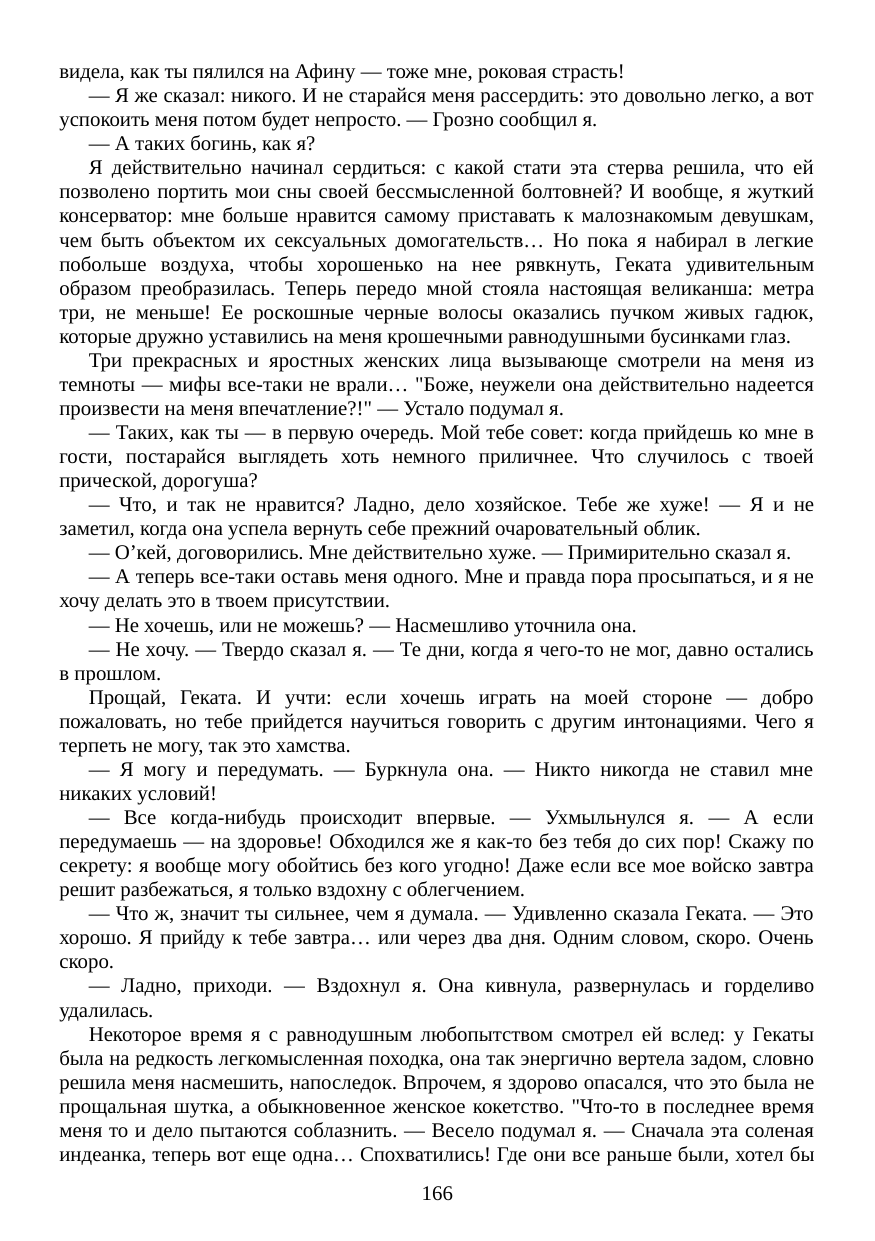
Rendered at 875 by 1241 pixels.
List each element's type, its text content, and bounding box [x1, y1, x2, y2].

text — Я могу и передумать. — Буркнула она. — Никто никогда не ставил мне никаких условий! [59, 757, 815, 805]
text — Все когда-нибудь происходит впервые. — Ухмыльнулся я. — А если передумаешь — на здоровье! Обходился же я как-то без тебя до сих пор! Скажу по секрету: я вообще могу обойтись без кого угодно! Даже если все мое войско завтра решит разбежаться, я только вздохну с облегчением. [59, 805, 815, 901]
text — Не хочешь, или не можешь? — Насмешливо уточнила она. [59, 612, 815, 637]
text — А таких богинь, как я? [59, 131, 815, 155]
text — Что, и так не нравится? Ладно, дело хозяйское. Тебе же хуже! — Я и не заметил, когда она успела вернуть себе прежний очаровательный облик. [59, 492, 815, 540]
text — Ладно, приходи. — Вздохнул я. Она кивнула, развернулась и горделиво удалилась. [59, 973, 815, 1022]
text Три прекрасных и яростных женских лица вызывающе смотрели на меня из темноты — мифы все-таки не врали… "Боже, неужели она действительно надеется произвести на меня впечатление?!" — Устало подумал я. [59, 348, 815, 420]
text — Что ж, значит ты сильнее, чем я думала. — Удивленно сказала Геката. — Это хорошо. Я прийду к тебе завтра… или через два дня. Одним словом, скоро. Очень скоро. [59, 901, 815, 973]
text Я действительно начинал сердиться: с какой стати эта стерва решила, что ей позволено портить мои сны своей бессмысленной болтовней? И вообще, я жуткий консерватор: мне больше нравится самому приставать к малознакомым девушкам, чем быть объектом их сексуальных домогательств… Но пока я набирал в легкие побольше воздуха, чтобы хорошенько на нее рявкнуть, Геката удивительным образом преобразилась. Теперь передо мной стояла настоящая великанша: метра три, не меньше! Ее роскошные черные волосы оказались пучком живых гадюк, которые дружно уставились на меня крошечными равнодушными бусинками глаз. [59, 155, 815, 348]
text — Я же сказал: никого. И не старайся меня рассердить: это довольно легко, а вот успокоить меня потом будет непросто. — Грозно сообщил я. [59, 83, 815, 131]
text — О’кей, договорились. Мне действительно хуже. — Примирительно сказал я. [59, 540, 815, 564]
text Прощай, Геката. И учти: если хочешь играть на моей стороне — добро пожаловать, но тебе прийдется научиться говорить с другим интонациями. Чего я терпеть не могу, так это хамства. [59, 685, 815, 757]
text Некоторое время я с равнодушным любопытством смотрел ей вслед: у Гекаты была на редкость легкомысленная походка, она так энергично вертела задом, словно решила меня насмешить, напоследок. Впрочем, я здорово опасался, что это была не прощальная шутка, а обыкновенное женское кокетство. "Что-то в последнее время меня то и дело пытаются соблазнить. — Весело подумал я. — Сначала эта соленая индеанка, теперь вот еще одна… Спохватились! Где они все раньше были, хотел бы [59, 1022, 815, 1166]
text — Таких, как ты — в первую очередь. Мой тебе совет: когда прийдешь ко мне в гости, постарайся выглядеть хоть немного приличнее. Что случилось с твоей прической, дорогуша? [59, 420, 815, 492]
text — А теперь все-таки оставь меня одного. Мне и правда пора просыпаться, и я не хочу делать это в твоем присутствии. [59, 564, 815, 612]
text — Не хочу. — Твердо сказал я. — Те дни, когда я чего-то не мог, давно остались в прошлом. [59, 637, 815, 685]
text видела, как ты пялился на Афину — тоже мне, роковая страсть! [59, 59, 815, 83]
